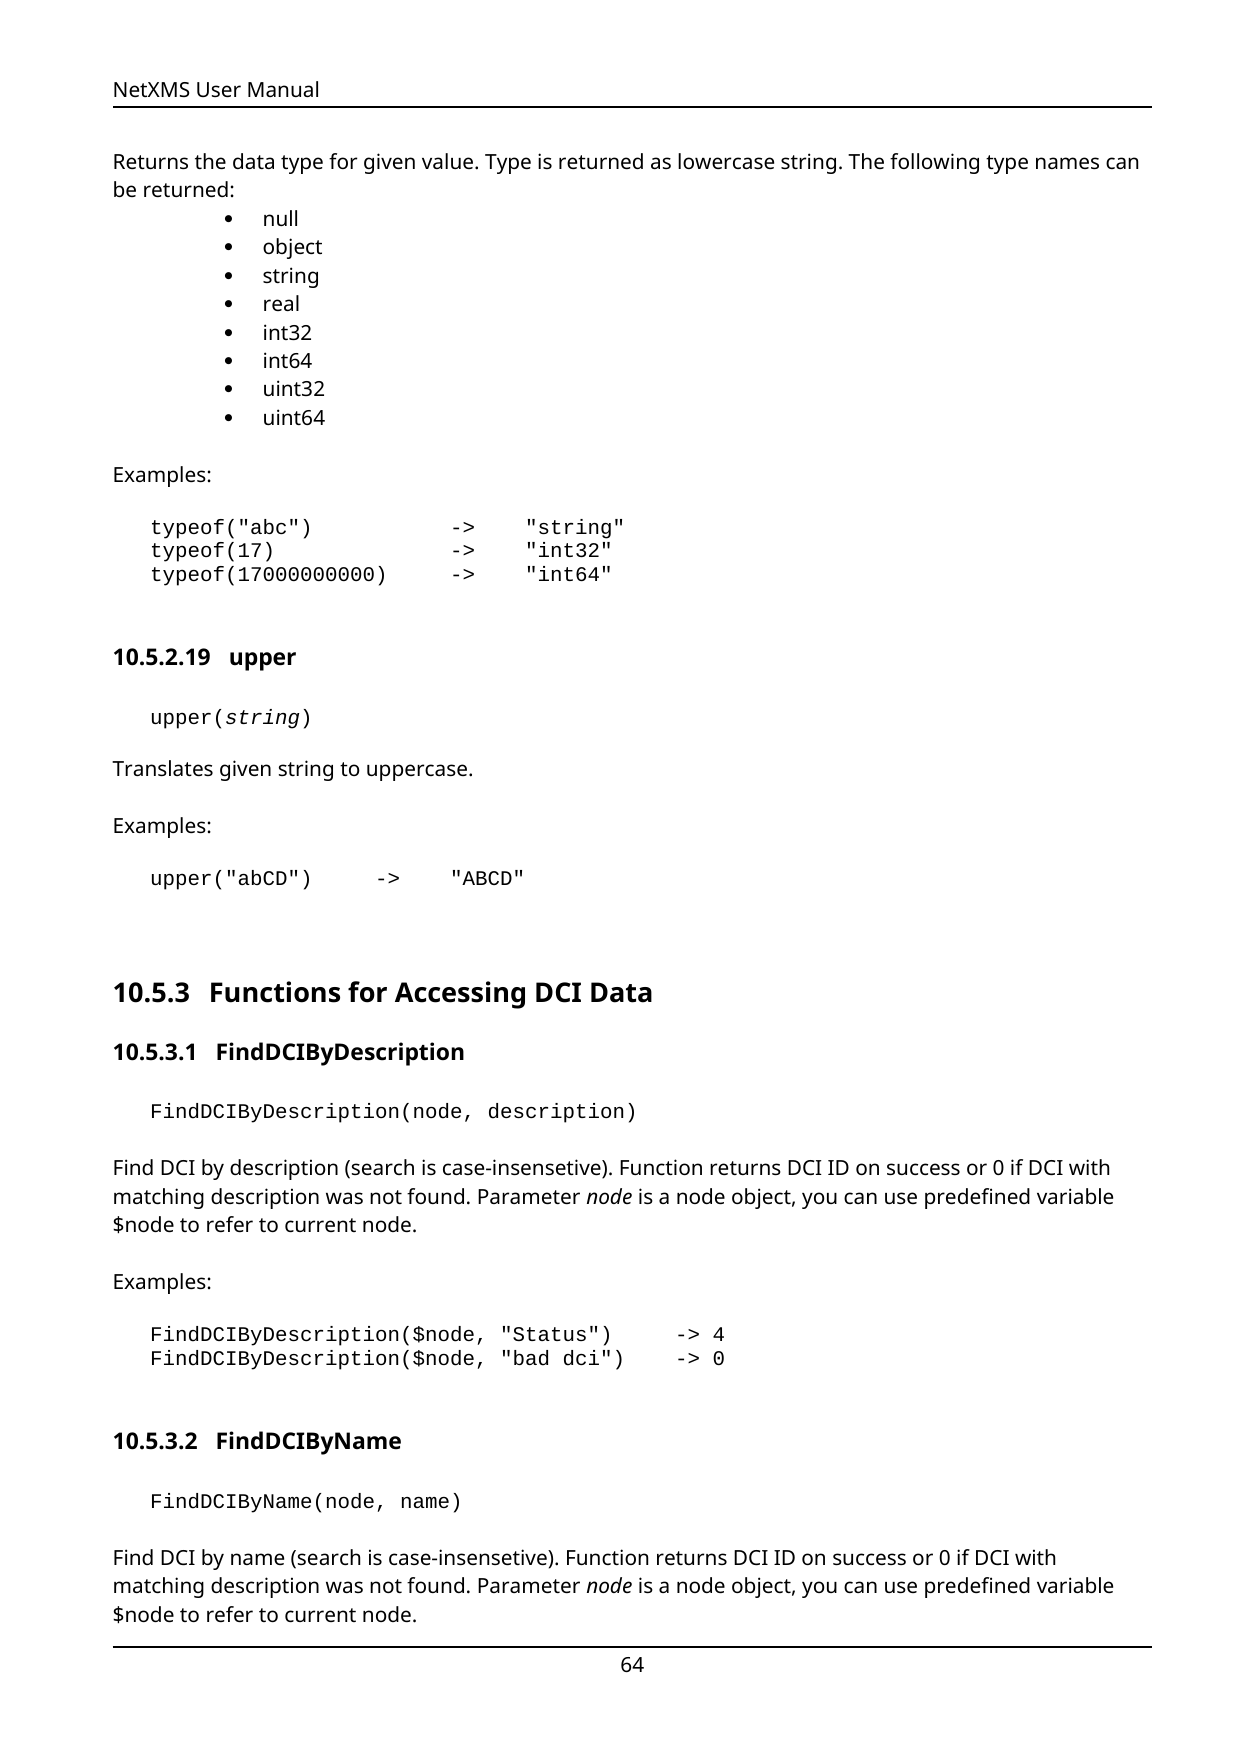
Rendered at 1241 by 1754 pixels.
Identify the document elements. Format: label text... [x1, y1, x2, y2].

list uint32 [225, 374, 1152, 403]
text Translates given string to uppercase. [112, 754, 1152, 783]
subtitle upper [112, 641, 1152, 672]
list string [225, 261, 1152, 289]
list uint64 [225, 403, 1152, 431]
text Examples: [112, 1267, 1152, 1296]
text FindDCIByDescription($node, "Status") -> 4 [150, 1324, 1152, 1348]
text typeof(17000000000) -> "int64" [150, 564, 1152, 588]
text FindDCIByDescription($node, "bad dci") -> 0 [150, 1348, 1152, 1371]
subtitle FindDCIByName [112, 1425, 1152, 1456]
text FindDCIByName(node, name) [150, 1491, 1152, 1514]
text Find DCI by name (search is case-insensetive). Function returns DCI ID on success or 0 if DCI with matching description was not found. Parameter node is a node object, you can use predefined variable $node to refer to current node. [112, 1543, 1152, 1628]
subtitle FindDCIByDescription [112, 1035, 1152, 1067]
text Examples: [112, 460, 1152, 488]
text typeof(17) -> "int32" [150, 540, 1152, 564]
text Returns the data type for given value. Type is returned as lowercase string. The following type names can be returned: [112, 147, 1152, 204]
text upper("abCD") -> "ABCD" [150, 868, 1152, 892]
text Examples: [112, 811, 1152, 839]
list null [225, 204, 1152, 232]
text Find DCI by description (search is case-insensetive). Function returns DCI ID on success or 0 if DCI with matching description was not found. Parameter node is a node object, you can use predefined variable $node to refer to current node. [112, 1153, 1152, 1239]
list object [225, 232, 1152, 261]
text typeof("abc") -> "string" [150, 517, 1152, 540]
list real [225, 289, 1152, 318]
text FindDCIByDescription(node, description) [150, 1101, 1152, 1125]
subtitle Functions for Accessing DCI Data [112, 973, 1152, 1010]
list int64 [225, 346, 1152, 374]
list int32 [225, 318, 1152, 346]
text upper(string) [150, 707, 1152, 731]
